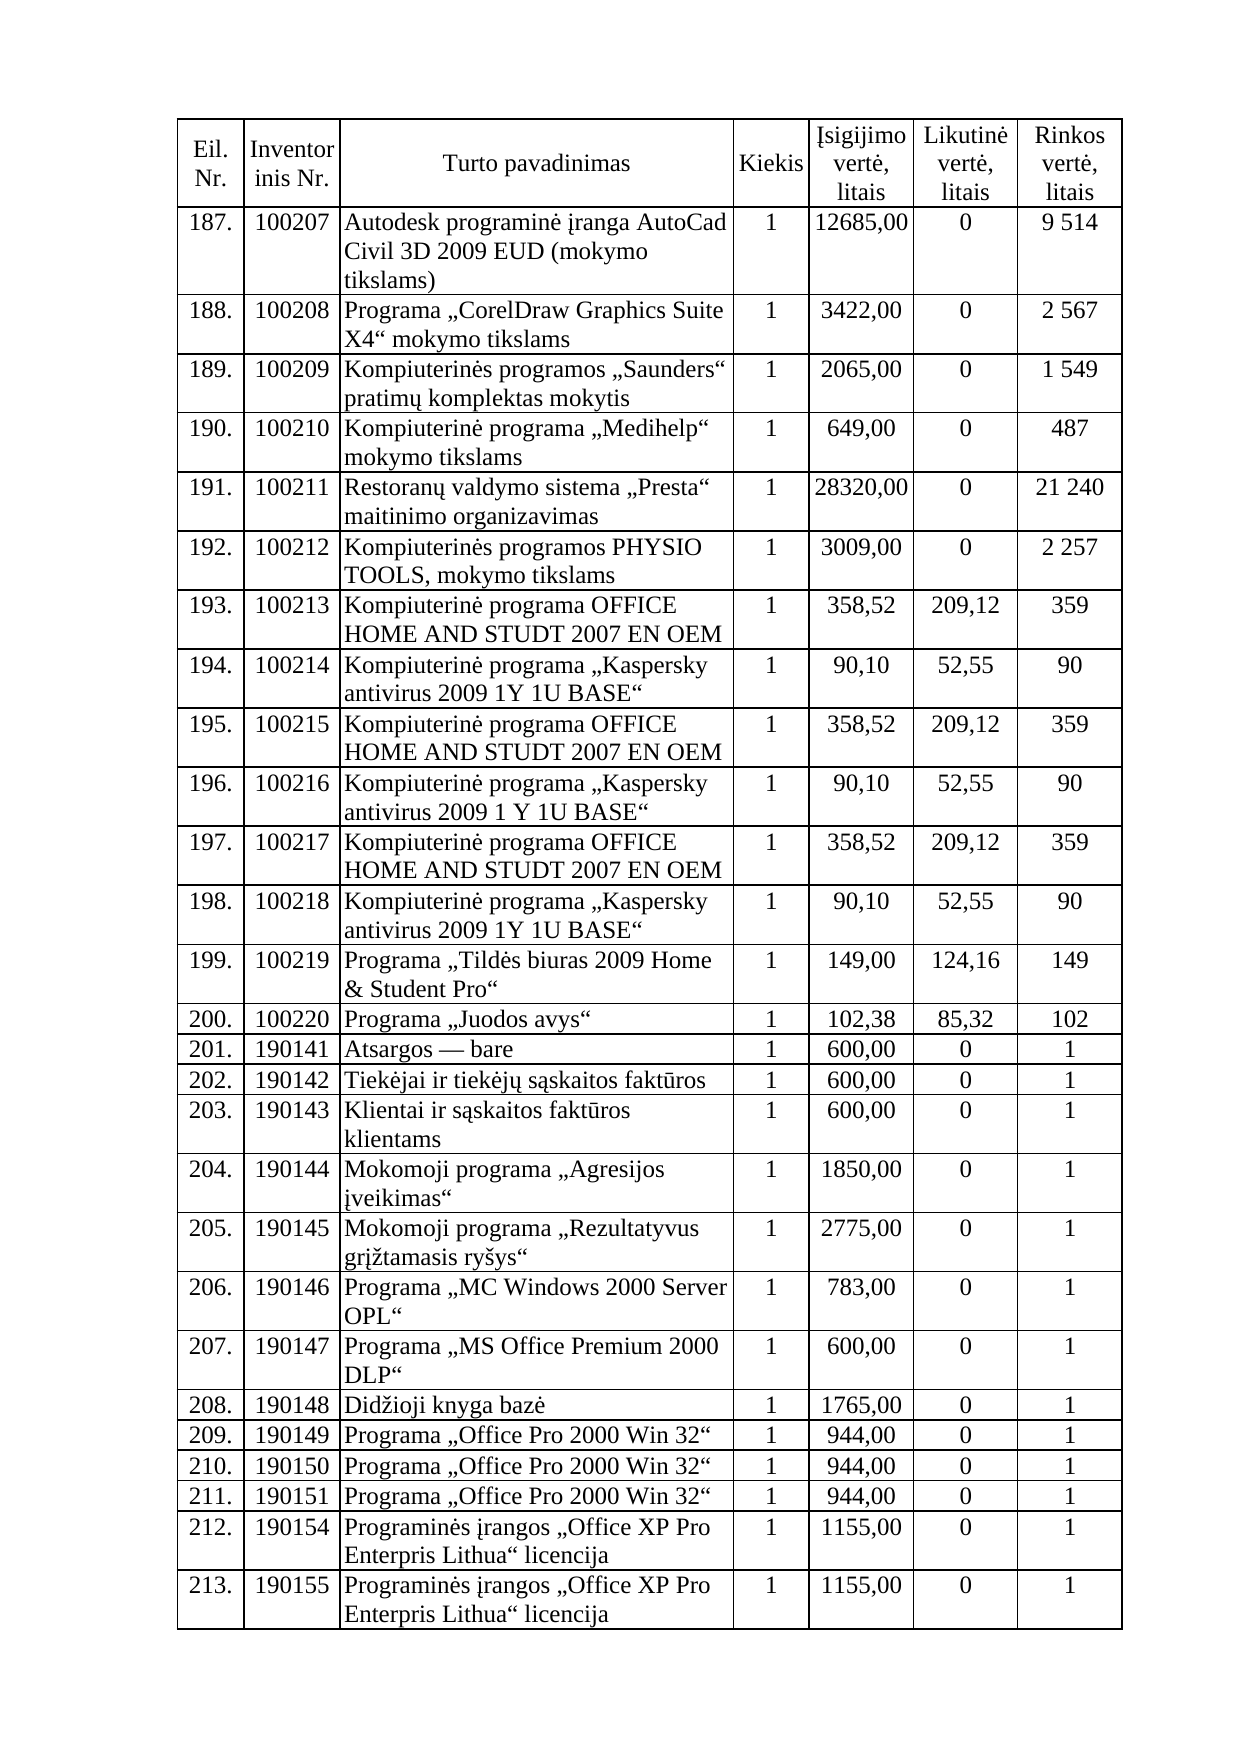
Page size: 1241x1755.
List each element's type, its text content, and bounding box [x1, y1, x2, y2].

table_cell 190145 [245, 1213, 339, 1271]
table_cell 1 [734, 413, 808, 471]
table_cell 196. [178, 768, 243, 825]
table_cell 0 [914, 532, 1017, 589]
table_cell Programinės įrangos „Office XP Pro Enterpris Lithua“ licencija [341, 1571, 733, 1628]
table_cell 1765,00 [810, 1390, 913, 1419]
table_cell 944,00 [810, 1451, 913, 1480]
table_cell 358,52 [810, 709, 913, 766]
table_header Inventorinis Nr. [245, 120, 339, 206]
table_cell 600,00 [810, 1331, 913, 1389]
table_header Likutinė vertė, litais [914, 120, 1017, 206]
table_cell 1 [734, 1390, 808, 1419]
table_cell 52,55 [914, 650, 1017, 707]
table_cell 1 [1018, 1065, 1121, 1093]
table_header Turto pavadinimas [341, 120, 733, 206]
table_cell 210. [178, 1451, 243, 1480]
table_cell 188. [178, 295, 243, 353]
table_cell Didžioji knyga bazė [341, 1390, 733, 1419]
table_cell 211. [178, 1481, 243, 1510]
table_cell 102 [1018, 1004, 1121, 1033]
table_cell 207. [178, 1331, 243, 1389]
table_cell 600,00 [810, 1095, 913, 1152]
table_cell 1 [734, 591, 808, 648]
table_cell 209,12 [914, 827, 1017, 884]
table_cell 1 549 [1018, 355, 1121, 412]
table_cell 1155,00 [810, 1571, 913, 1628]
table_cell Programa „CorelDraw Graphics Suite X4“ mokymo tikslams [341, 295, 733, 353]
table_cell 2065,00 [810, 355, 913, 412]
table_cell 85,32 [914, 1004, 1017, 1033]
table_cell 1 [1018, 1451, 1121, 1480]
table_cell 100219 [245, 945, 339, 1002]
table_cell 600,00 [810, 1035, 913, 1063]
table_cell 100218 [245, 886, 339, 943]
table_cell Klientai ir sąskaitos faktūros klientams [341, 1095, 733, 1152]
table_cell 190149 [245, 1421, 339, 1449]
table_cell 0 [914, 413, 1017, 471]
table_cell Programa „Office Pro 2000 Win 32“ [341, 1481, 733, 1510]
table_cell 944,00 [810, 1421, 913, 1449]
table_cell 209. [178, 1421, 243, 1449]
table_cell 0 [914, 1213, 1017, 1271]
table_cell 1 [1018, 1154, 1121, 1212]
table_header Įsigijimo vertė, litais [810, 120, 913, 206]
table_cell 100216 [245, 768, 339, 825]
table_cell 204. [178, 1154, 243, 1212]
table_cell 149,00 [810, 945, 913, 1002]
table_cell 944,00 [810, 1481, 913, 1510]
table_cell 100212 [245, 532, 339, 589]
table_cell 1 [734, 1035, 808, 1063]
table_cell Kompiuterinė programa „Medihelp“ mokymo tikslams [341, 413, 733, 471]
table_cell 1 [1018, 1390, 1121, 1419]
table_cell 0 [914, 1331, 1017, 1389]
table_cell 1 [734, 768, 808, 825]
table_cell 1 [734, 1571, 808, 1628]
table_cell Kompiuterinė programa „Kaspersky antivirus 2009 1Y 1U BASE“ [341, 886, 733, 943]
table_cell Tiekėjai ir tiekėjų sąskaitos faktūros [341, 1065, 733, 1093]
table_cell 21 240 [1018, 473, 1121, 530]
table_cell 189. [178, 355, 243, 412]
table_cell 2 567 [1018, 295, 1121, 353]
table_cell Kompiuterinės programos „Saunders“ pratimų komplektas mokytis [341, 355, 733, 412]
table_cell 0 [914, 1065, 1017, 1093]
table_cell 600,00 [810, 1065, 913, 1093]
table_cell 190144 [245, 1154, 339, 1212]
table_cell 197. [178, 827, 243, 884]
table_cell Autodesk programinė įranga AutoCad Civil 3D 2009 EUD (mokymo tikslams) [341, 208, 733, 294]
table_cell 102,38 [810, 1004, 913, 1033]
table_cell 0 [914, 1035, 1017, 1063]
table_cell 1 [734, 1331, 808, 1389]
table_cell 2775,00 [810, 1213, 913, 1271]
table_cell Mokomoji programa „Agresijos įveikimas“ [341, 1154, 733, 1212]
table_cell 1 [1018, 1421, 1121, 1449]
table_cell 1 [1018, 1571, 1121, 1628]
table_cell 90,10 [810, 768, 913, 825]
table_cell 0 [914, 1390, 1017, 1419]
table_cell 487 [1018, 413, 1121, 471]
table_cell 1 [734, 1213, 808, 1271]
table_cell Programa „Juodos avys“ [341, 1004, 733, 1033]
table_cell 1 [734, 1154, 808, 1212]
table_cell 100220 [245, 1004, 339, 1033]
table_cell 192. [178, 532, 243, 589]
table_cell 359 [1018, 827, 1121, 884]
table_cell 201. [178, 1035, 243, 1063]
table_cell 1 [1018, 1035, 1121, 1063]
table_cell 0 [914, 473, 1017, 530]
table_cell 190150 [245, 1451, 339, 1480]
table_cell 190151 [245, 1481, 339, 1510]
table_cell 1 [734, 1004, 808, 1033]
table_cell 1 [734, 945, 808, 1002]
table_cell 100209 [245, 355, 339, 412]
table_cell 358,52 [810, 591, 913, 648]
table_cell 209,12 [914, 591, 1017, 648]
table_cell 1 [734, 886, 808, 943]
table_cell Mokomoji programa „Rezultatyvus grįžtamasis ryšys“ [341, 1213, 733, 1271]
table_cell 0 [914, 1451, 1017, 1480]
table_cell 0 [914, 295, 1017, 353]
table_cell 205. [178, 1213, 243, 1271]
table_cell 1 [1018, 1213, 1121, 1271]
table_cell 100213 [245, 591, 339, 648]
table_cell 1155,00 [810, 1512, 913, 1569]
table_cell 1 [734, 1512, 808, 1569]
table_cell 358,52 [810, 827, 913, 884]
table_cell 0 [914, 1154, 1017, 1212]
table_cell 52,55 [914, 768, 1017, 825]
table_cell 195. [178, 709, 243, 766]
table_cell 202. [178, 1065, 243, 1093]
table_cell 100215 [245, 709, 339, 766]
table_cell 1 [734, 355, 808, 412]
table_cell 190155 [245, 1571, 339, 1628]
table_cell 1 [734, 709, 808, 766]
table_cell 190146 [245, 1272, 339, 1330]
table_cell Programa „Office Pro 2000 Win 32“ [341, 1451, 733, 1480]
table_cell 208. [178, 1390, 243, 1419]
table_cell 1 [734, 208, 808, 294]
table_cell 0 [914, 1095, 1017, 1152]
table_cell 190148 [245, 1390, 339, 1419]
table_cell Kompiuterinės programos PHYSIO TOOLS, mokymo tikslams [341, 532, 733, 589]
table_cell 1 [734, 1421, 808, 1449]
table_cell 12685,00 [810, 208, 913, 294]
table_cell 28320,00 [810, 473, 913, 530]
table_cell 100207 [245, 208, 339, 294]
table_cell 359 [1018, 709, 1121, 766]
table_cell 52,55 [914, 886, 1017, 943]
table_cell 1850,00 [810, 1154, 913, 1212]
table_header Kiekis [734, 120, 808, 206]
table_cell Kompiuterinė programa „Kaspersky antivirus 2009 1 Y 1U BASE“ [341, 768, 733, 825]
table_cell 1 [1018, 1095, 1121, 1152]
table_cell 190142 [245, 1065, 339, 1093]
table_cell 649,00 [810, 413, 913, 471]
table_cell 203. [178, 1095, 243, 1152]
table_cell 213. [178, 1571, 243, 1628]
table_cell Programa „Office Pro 2000 Win 32“ [341, 1421, 733, 1449]
table_cell Atsargos — bare [341, 1035, 733, 1063]
table_cell 190154 [245, 1512, 339, 1569]
table_cell 1 [734, 1451, 808, 1480]
table_cell 206. [178, 1272, 243, 1330]
table_cell Programa „MC Windows 2000 Server OPL“ [341, 1272, 733, 1330]
table_cell 1 [734, 532, 808, 589]
table_cell Programa „Tildės biuras 2009 Home & Student Pro“ [341, 945, 733, 1002]
table_cell Kompiuterinė programa OFFICE HOME AND STUDT 2007 EN OEM [341, 709, 733, 766]
table_cell 200. [178, 1004, 243, 1033]
table_cell 124,16 [914, 945, 1017, 1002]
table_cell 783,00 [810, 1272, 913, 1330]
table_cell 90 [1018, 650, 1121, 707]
table_cell 1 [734, 1481, 808, 1510]
table_cell 190147 [245, 1331, 339, 1389]
table_cell 1 [734, 1272, 808, 1330]
table_cell 2 257 [1018, 532, 1121, 589]
table_cell 100214 [245, 650, 339, 707]
table_cell Programa „MS Office Premium 2000 DLP“ [341, 1331, 733, 1389]
table_cell Kompiuterinė programa „Kaspersky antivirus 2009 1Y 1U BASE“ [341, 650, 733, 707]
table_cell Restoranų valdymo sistema „Presta“ maitinimo organizavimas [341, 473, 733, 530]
table_cell 100211 [245, 473, 339, 530]
table_cell 0 [914, 1571, 1017, 1628]
table_cell 100217 [245, 827, 339, 884]
table_cell 90,10 [810, 886, 913, 943]
table_cell Programinės įrangos „Office XP Pro Enterpris Lithua“ licencija [341, 1512, 733, 1569]
table_cell 3422,00 [810, 295, 913, 353]
table_cell 9 514 [1018, 208, 1121, 294]
table_header Eil. Nr. [178, 120, 243, 206]
table_cell 1 [734, 650, 808, 707]
table_cell 100208 [245, 295, 339, 353]
table_cell 1 [734, 827, 808, 884]
table_cell 212. [178, 1512, 243, 1569]
table_cell 0 [914, 355, 1017, 412]
table_cell 187. [178, 208, 243, 294]
table_cell 90 [1018, 768, 1121, 825]
table_cell 149 [1018, 945, 1121, 1002]
table_cell 1 [734, 1095, 808, 1152]
table_cell 0 [914, 208, 1017, 294]
table_cell 0 [914, 1421, 1017, 1449]
table_cell 0 [914, 1481, 1017, 1510]
table_header Rinkos vertė, litais [1018, 120, 1121, 206]
table_cell 1 [734, 295, 808, 353]
table_cell 194. [178, 650, 243, 707]
table_cell 193. [178, 591, 243, 648]
table_cell 1 [1018, 1512, 1121, 1569]
table_cell 100210 [245, 413, 339, 471]
table_cell Kompiuterinė programa OFFICE HOME AND STUDT 2007 EN OEM [341, 827, 733, 884]
table_cell 190141 [245, 1035, 339, 1063]
table_cell 3009,00 [810, 532, 913, 589]
table_cell Kompiuterinė programa OFFICE HOME AND STUDT 2007 EN OEM [341, 591, 733, 648]
table_cell 199. [178, 945, 243, 1002]
table_cell 198. [178, 886, 243, 943]
table_cell 1 [1018, 1331, 1121, 1389]
table_cell 191. [178, 473, 243, 530]
table_cell 1 [734, 1065, 808, 1093]
table_cell 90,10 [810, 650, 913, 707]
table_cell 0 [914, 1512, 1017, 1569]
table_cell 359 [1018, 591, 1121, 648]
table_cell 1 [1018, 1481, 1121, 1510]
table_cell 209,12 [914, 709, 1017, 766]
table_cell 1 [734, 473, 808, 530]
table_cell 90 [1018, 886, 1121, 943]
table_cell 190. [178, 413, 243, 471]
table_cell 0 [914, 1272, 1017, 1330]
table_cell 1 [1018, 1272, 1121, 1330]
table_cell 190143 [245, 1095, 339, 1152]
